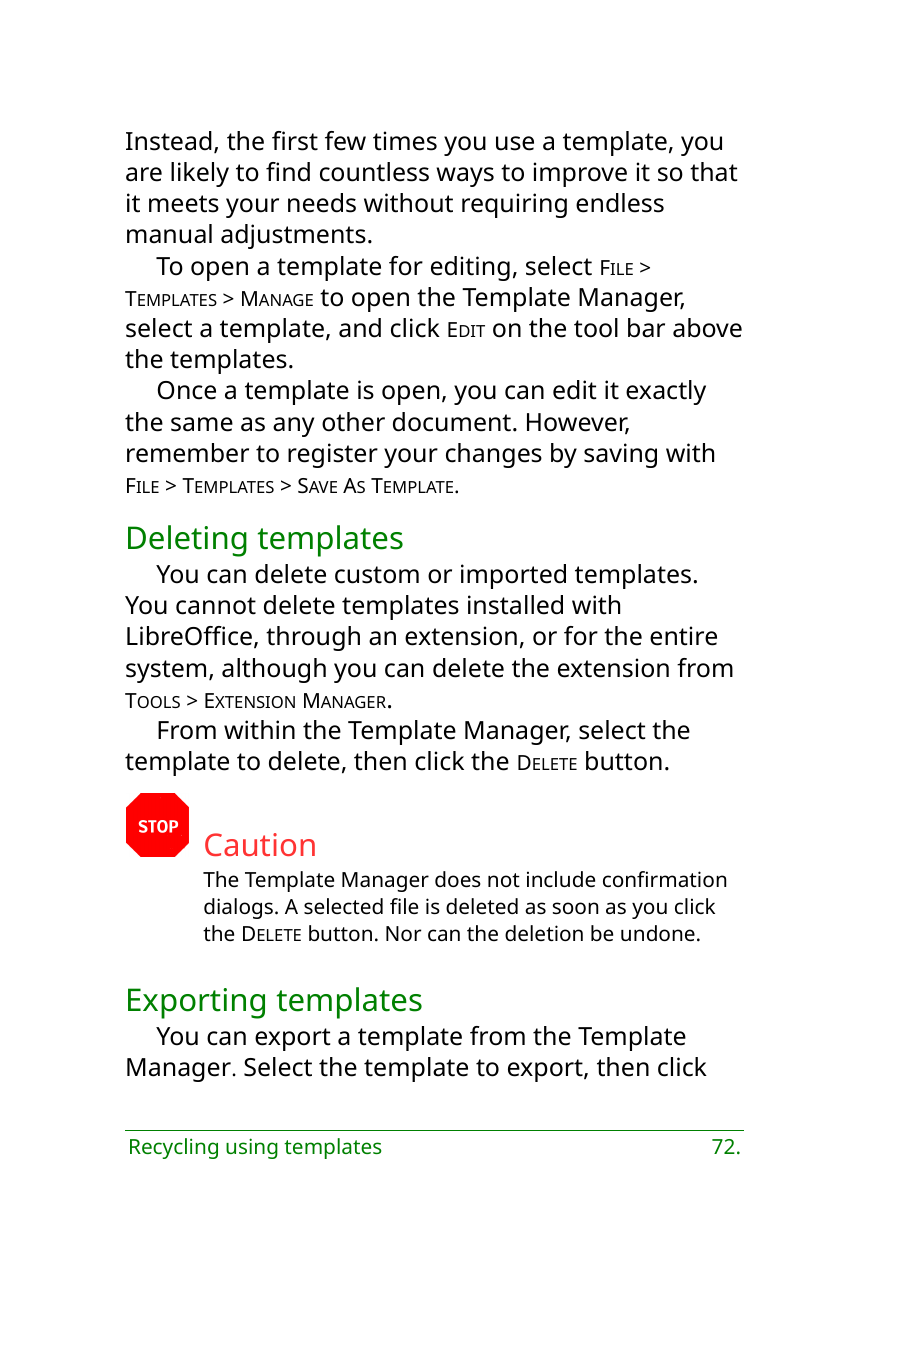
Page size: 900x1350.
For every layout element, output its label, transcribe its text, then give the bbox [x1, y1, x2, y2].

text The Template Manager does not include confirmation dialogs. A selected file is deleted as soon as you click the Delete button. Nor can the deletion be undone. [203, 865, 744, 947]
text You can delete custom or imported templates. You cannot delete templates installed with LibreOffice, through an extension, or for the entire system, although you can delete the extension from Tools > Extension Manager. [125, 558, 744, 714]
text Once a template is open, you can edit it exactly the same as any other document. However, remember to register your changes by saving with File > Templates > Save As Template. [125, 375, 744, 500]
list Caution [125, 793, 744, 865]
picture [126, 793, 189, 857]
subtitle Exporting templates [125, 978, 744, 1020]
subtitle Deleting templates [125, 516, 744, 558]
text You can export a template from the Template Manager. Select the template to export, then click [125, 1020, 744, 1083]
text From within the Template Manager, select the template to delete, then click the Delete button. [125, 714, 744, 777]
text Instead, the first few times you use a template, you are likely to find countless ways to improve it so that it meets your needs without requiring endless manual adjustments. [125, 125, 744, 250]
text To open a template for editing, select File > Templates > Manage to open the Template Manager, select a template, and click Edit on the tool bar above the templates. [125, 250, 744, 375]
